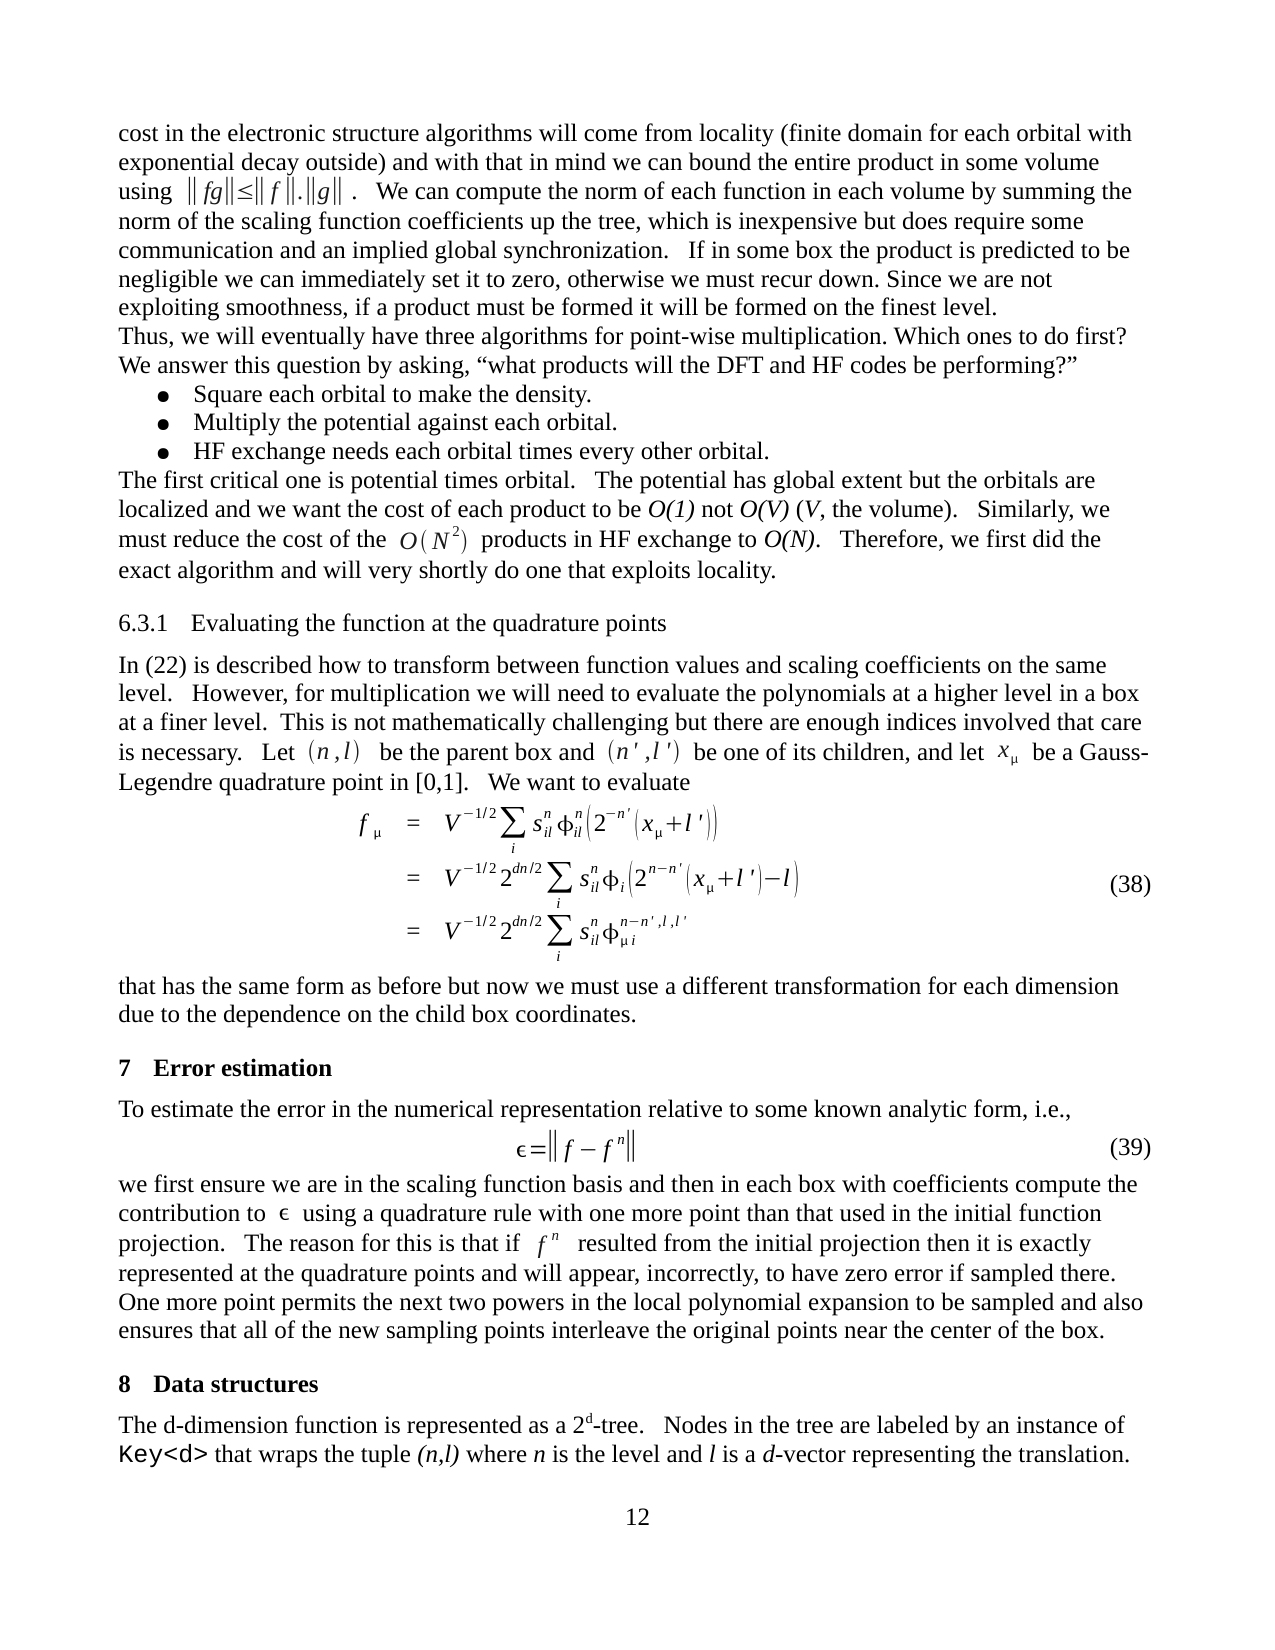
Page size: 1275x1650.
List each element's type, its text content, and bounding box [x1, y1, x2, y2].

table_header [118, 796, 1041, 971]
subtitle Error estimation [118, 1053, 1157, 1082]
list Multiply the potential against each orbital. [156, 407, 1157, 436]
subtitle Evaluating the function at the quadrature points [118, 608, 1157, 637]
text The d-dimension function is represented as a 2d-tree. Nodes in the tree are labeled by an instance of Key<d> that wraps the tuple (n,l) where n is the level and l is a d-vector representing the translation. [118, 1410, 1157, 1470]
table_header (38) [1041, 796, 1157, 971]
table_header [118, 1123, 1041, 1169]
table_header (39) [1041, 1123, 1157, 1169]
subtitle Data structures [118, 1369, 1157, 1398]
text Thus, we will eventually have three algorithms for point-wise multiplication. Which ones to do first? We answer this question by asking, “what products will the DFT and HF codes be performing?” [118, 321, 1157, 379]
list HF exchange needs each orbital times every other orbital. [156, 436, 1157, 465]
text cost in the electronic structure algorithms will come from locality (finite domain for each orbital with exponential decay outside) and with that in mind we can bound the entire product in some volume using . We can compute the norm of each function in each volume by summing the norm of the scaling function coefficients up the tree, which is inexpensive but does require some communication and an implied global synchronization. If in some box the product is predicted to be negligible we can immediately set it to zero, otherwise we must recur down. Since we are not exploiting smoothness, if a product must be formed it will be formed on the finest level. [118, 118, 1157, 321]
text that has the same form as before but now we must use a different transformation for each dimension due to the dependence on the child box coordinates. [118, 971, 1157, 1028]
text we first ensure we are in the scaling function basis and then in each box with coefficients compute the contribution to using a quadrature rule with one more point than that used in the initial function projection. The reason for this is that if resulted from the initial projection then it is exactly represented at the quadrature points and will appear, incorrectly, to have zero error if sampled there. One more point permits the next two powers in the local polynomial expansion to be sampled and also ensures that all of the new sampling points interleave the original points near the center of the box. [118, 1169, 1157, 1344]
text In (22) is described how to transform between function values and scaling coefficients on the same level. However, for multiplication we will need to evaluate the polynomials at a higher level in a box at a finer level. This is not mathematically challenging but there are enough indices involved that care is necessary. Let be the parent box and be one of its children, and let be a Gauss-Legendre quadrature point in [0,1]. We want to evaluate [118, 650, 1157, 796]
text The first critical one is potential times orbital. The potential has global extent but the orbitals are localized and we want the cost of each product to be O(1) not O(V) (V, the volume). Similarly, we must reduce the cost of the products in HF exchange to O(N). Therefore, we first did the exact algorithm and will very shortly do one that exploits locality. [118, 465, 1157, 583]
text To estimate the error in the numerical representation relative to some known analytic form, i.e., [118, 1094, 1157, 1123]
list Square each orbital to make the density. [156, 379, 1157, 407]
